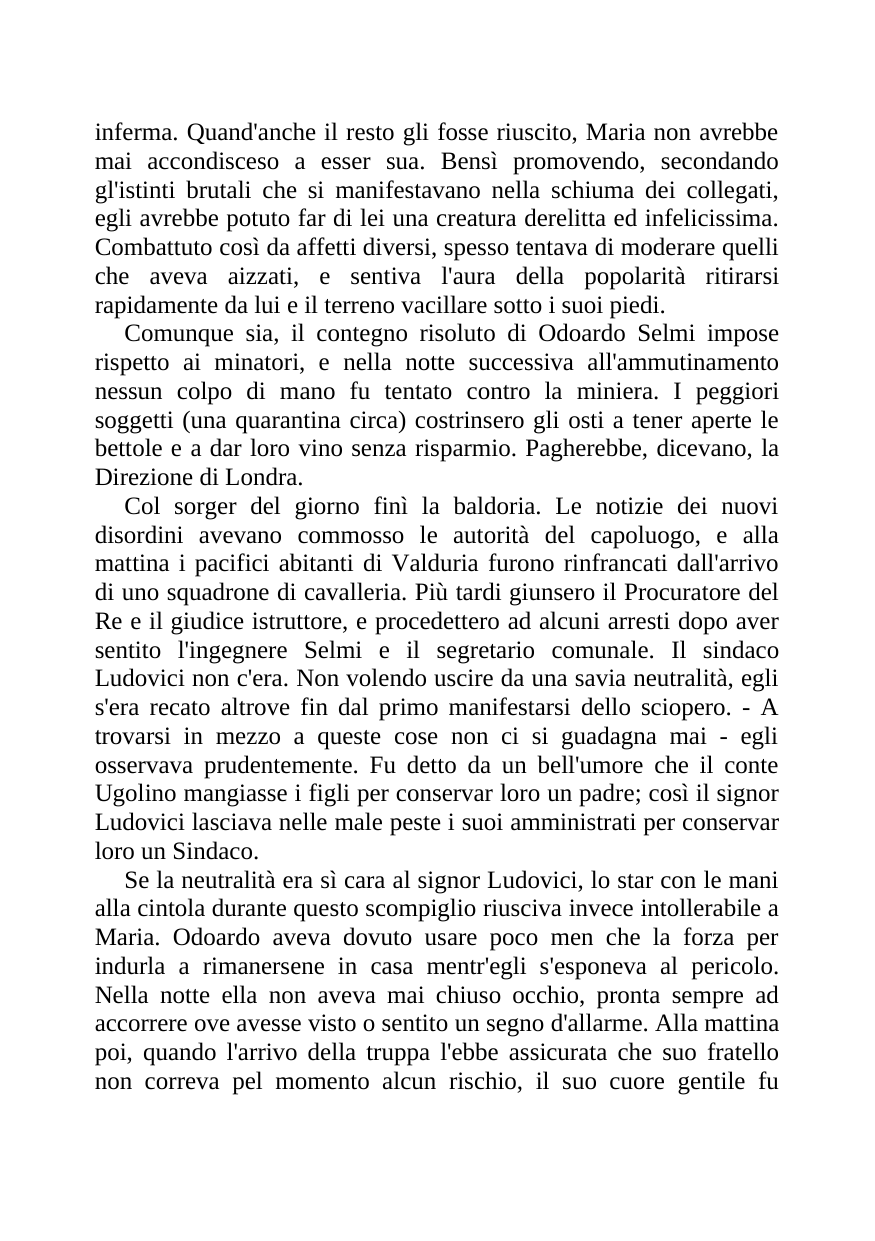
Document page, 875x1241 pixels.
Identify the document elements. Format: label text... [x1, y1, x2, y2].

text Se la neutralità era sì cara al signor Ludovici, lo star con le mani alla cintola durante questo scompiglio riusciva invece intollerabile a Maria. Odoardo aveva dovuto usare poco men che la forza per indurla a rimanersene in casa mentr'egli s'esponeva al pericolo. Nella notte ella non aveva mai chiuso occhio, pronta sempre ad accorrere ove avesse visto o sentito un segno d'allarme. Alla mattina poi, quando l'arrivo della truppa l'ebbe assicurata che suo fratello non correva pel momento alcun rischio, il suo cuore gentile fu [94, 865, 779, 1095]
text inferma. Quand'anche il resto gli fosse riuscito, Maria non avrebbe mai accondisceso a esser sua. Bensì promovendo, secondando gl'istinti brutali che si manifestavano nella schiuma dei collegati, egli avrebbe potuto far di lei una creatura derelitta ed infelicissima. Combattuto così da affetti diversi, spesso tentava di moderare quelli che aveva aizzati, e sentiva l'aura della popolarità ritirarsi rapidamente da lui e il terreno vacillare sotto i suoi piedi. [94, 117, 779, 318]
text Comunque sia, il contegno risoluto di Odoardo Selmi impose rispetto ai minatori, e nella notte successiva all'ammutinamento nessun colpo di mano fu tentato contro la miniera. I peggiori soggetti (una quarantina circa) costrinsero gli osti a tener aperte le bettole e a dar loro vino senza risparmio. Pagherebbe, dicevano, la Direzione di Londra. [94, 318, 779, 491]
text Col sorger del giorno finì la baldoria. Le notizie dei nuovi disordini avevano commosso le autorità del capoluogo, e alla mattina i pacifici abitanti di Valduria furono rinfrancati dall'arrivo di uno squadrone di cavalleria. Più tardi giunsero il Procuratore del Re e il giudice istruttore, e procedettero ad alcuni arresti dopo aver sentito l'ingegnere Selmi e il segretario comunale. Il sindaco Ludovici non c'era. Non volendo uscire da una savia neutralità, egli s'era recato altrove fin dal primo manifestarsi dello sciopero. - A trovarsi in mezzo a queste cose non ci si guadagna mai - egli osservava prudentemente. Fu detto da un bell'umore che il conte Ugolino mangiasse i figli per conservar loro un padre; così il signor Ludovici lasciava nelle male peste i suoi amministrati per conservar loro un Sindaco. [94, 491, 779, 865]
